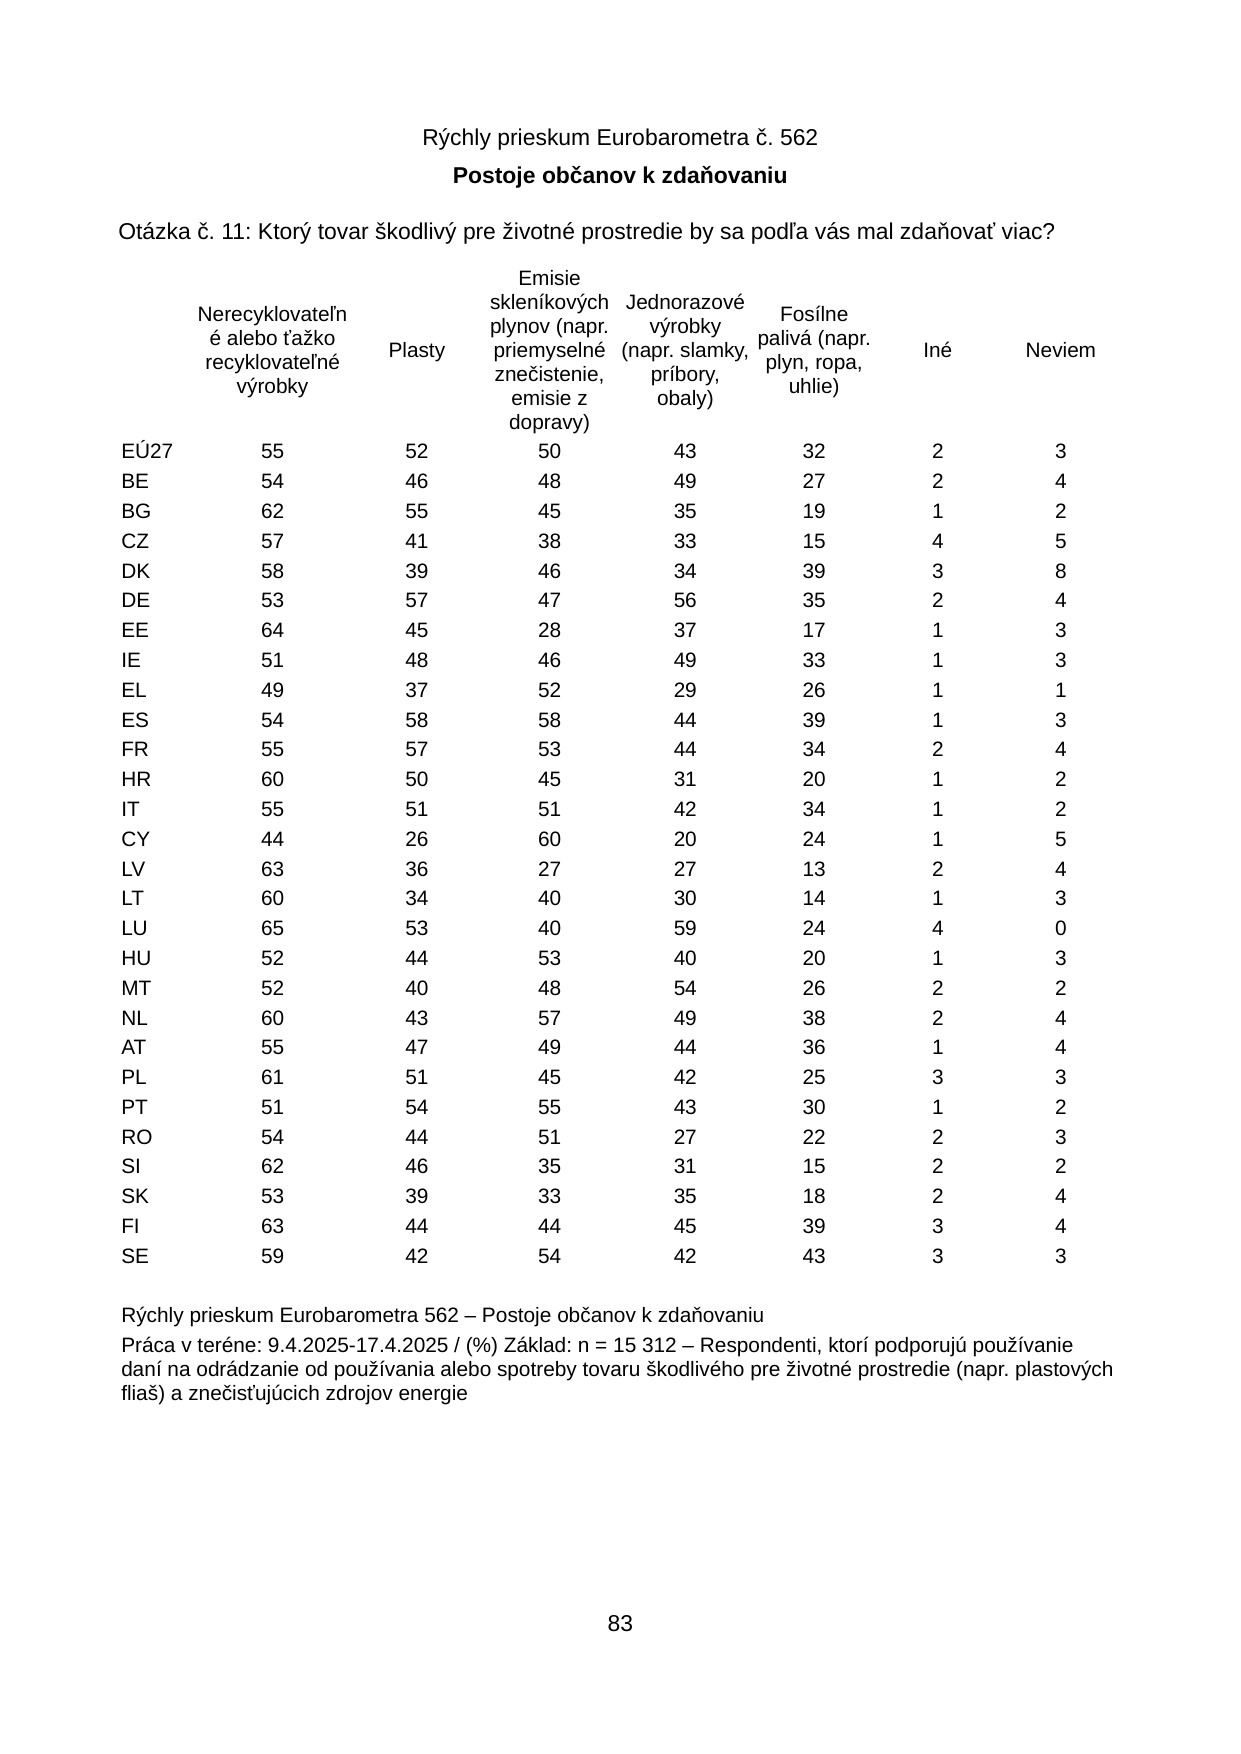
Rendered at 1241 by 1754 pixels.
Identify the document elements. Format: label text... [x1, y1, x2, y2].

table_cell 55 [481, 1092, 618, 1122]
table_cell NL [118, 1003, 192, 1032]
table_cell 1 [876, 1092, 999, 1122]
table_cell 27 [481, 854, 618, 883]
table_cell 46 [481, 645, 618, 675]
table_cell SK [118, 1181, 192, 1211]
table_cell 44 [353, 943, 481, 973]
table_cell 17 [752, 615, 876, 645]
table_cell 39 [353, 1181, 481, 1211]
table_cell HR [118, 764, 192, 794]
table_cell 3 [999, 943, 1122, 973]
table_cell 2 [876, 1003, 999, 1032]
table_cell 2 [999, 1092, 1122, 1122]
table_cell 58 [192, 556, 353, 585]
table_cell 57 [353, 734, 481, 764]
table_cell SE [118, 1241, 192, 1271]
table_cell 45 [353, 615, 481, 645]
table_cell [353, 1271, 481, 1300]
table_cell PL [118, 1062, 192, 1092]
table_cell 42 [353, 1241, 481, 1271]
table_cell 3 [999, 436, 1122, 466]
table_cell 42 [618, 794, 752, 824]
table_cell 1 [876, 496, 999, 526]
table_cell 3 [876, 1241, 999, 1271]
table_cell 39 [353, 556, 481, 585]
table_cell 29 [618, 675, 752, 704]
table_cell EE [118, 615, 192, 645]
table_cell 2 [999, 794, 1122, 824]
table_cell 60 [481, 824, 618, 853]
table_cell 45 [481, 496, 618, 526]
table_cell 52 [192, 973, 353, 1002]
table_cell CZ [118, 526, 192, 556]
table_cell 45 [618, 1211, 752, 1241]
table_cell 27 [752, 466, 876, 496]
table_cell 1 [876, 794, 999, 824]
table_cell 50 [481, 436, 618, 466]
table_cell 19 [752, 496, 876, 526]
table_cell 53 [192, 585, 353, 615]
table_cell 2 [876, 436, 999, 466]
table_cell 51 [481, 1122, 618, 1151]
table_cell 4 [999, 734, 1122, 764]
table_cell 28 [481, 615, 618, 645]
table_cell 30 [752, 1092, 876, 1122]
table_cell 24 [752, 913, 876, 943]
table_header Neviem [999, 263, 1122, 436]
table_cell [618, 1271, 752, 1300]
table_cell 60 [192, 1003, 353, 1032]
table_cell 35 [618, 496, 752, 526]
table_cell 26 [752, 675, 876, 704]
table_cell [481, 1271, 618, 1300]
table_header Fosílne palivá (napr. plyn, ropa, uhlie) [752, 263, 876, 436]
table_cell 24 [752, 824, 876, 853]
table_cell 3 [999, 645, 1122, 675]
table_cell 20 [752, 943, 876, 973]
table_cell 47 [353, 1032, 481, 1062]
table_cell LT [118, 883, 192, 913]
table_cell 13 [752, 854, 876, 883]
table_cell 45 [481, 1062, 618, 1092]
table_cell 2 [999, 973, 1122, 1002]
table_cell 49 [192, 675, 353, 704]
table_cell 27 [618, 854, 752, 883]
table_cell 45 [481, 764, 618, 794]
table_cell 2 [999, 1151, 1122, 1181]
table_cell 53 [481, 734, 618, 764]
table_cell 55 [353, 496, 481, 526]
table_cell 42 [618, 1062, 752, 1092]
table_cell BG [118, 496, 192, 526]
table_cell 46 [353, 1151, 481, 1181]
table_cell [118, 1271, 192, 1300]
table_cell 44 [353, 1211, 481, 1241]
table_cell 30 [618, 883, 752, 913]
table_cell 60 [192, 883, 353, 913]
table_cell 51 [192, 645, 353, 675]
table_cell 2 [876, 973, 999, 1002]
table_cell 33 [752, 645, 876, 675]
table_cell 2 [999, 764, 1122, 794]
table_cell HU [118, 943, 192, 973]
table_cell 49 [618, 466, 752, 496]
table_cell 60 [192, 764, 353, 794]
table_cell 2 [876, 854, 999, 883]
table_cell 52 [481, 675, 618, 704]
table_cell 3 [876, 556, 999, 585]
table_cell 54 [481, 1241, 618, 1271]
table_cell 44 [618, 734, 752, 764]
table_cell 4 [999, 1181, 1122, 1211]
table_cell [999, 1271, 1122, 1300]
table_cell DE [118, 585, 192, 615]
table_cell 44 [192, 824, 353, 853]
table_cell 33 [618, 526, 752, 556]
table_cell 62 [192, 496, 353, 526]
table_cell 41 [353, 526, 481, 556]
table_cell FI [118, 1211, 192, 1241]
table_cell 15 [752, 526, 876, 556]
table_cell AT [118, 1032, 192, 1062]
table_cell 54 [192, 1122, 353, 1151]
table_cell 62 [192, 1151, 353, 1181]
table_cell 1 [876, 824, 999, 853]
table_cell 42 [618, 1241, 752, 1271]
table_cell 35 [481, 1151, 618, 1181]
table_cell 2 [876, 1122, 999, 1151]
table_cell 48 [353, 645, 481, 675]
table_cell 44 [618, 705, 752, 734]
table_cell DK [118, 556, 192, 585]
table_cell 3 [876, 1211, 999, 1241]
table_cell 36 [353, 854, 481, 883]
table_header Iné [876, 263, 999, 436]
table_cell 57 [192, 526, 353, 556]
table_cell 55 [192, 794, 353, 824]
table_cell 35 [752, 585, 876, 615]
table_cell 31 [618, 764, 752, 794]
table_cell 43 [752, 1241, 876, 1271]
table_cell 22 [752, 1122, 876, 1151]
table_cell 4 [876, 526, 999, 556]
table_cell RO [118, 1122, 192, 1151]
table_cell 59 [618, 913, 752, 943]
table_cell 39 [752, 556, 876, 585]
table_cell 3 [999, 1241, 1122, 1271]
table_cell Práca v teréne: 9.4.2025-17.4.2025 / (%) Základ: n = 15 312 – Respondenti, ktorí podporujú používanie daní na odrádzanie od používania alebo spotreby tovaru škodlivého pre životné prostredie (napr. plastových fliaš) a znečisťujúcich zdrojov energie [118, 1330, 1122, 1408]
table_cell 57 [481, 1003, 618, 1032]
table_cell 50 [353, 764, 481, 794]
table_cell 3 [999, 615, 1122, 645]
table_cell 5 [999, 824, 1122, 853]
table_cell 1 [876, 645, 999, 675]
table_cell 14 [752, 883, 876, 913]
table_cell SI [118, 1151, 192, 1181]
table_cell 36 [752, 1032, 876, 1062]
table_cell Rýchly prieskum Eurobarometra 562 – Postoje občanov k zdaňovaniu [118, 1300, 1122, 1330]
table_cell 51 [481, 794, 618, 824]
table_cell 44 [618, 1032, 752, 1062]
table_header Emisie skleníkových plynov (napr. priemyselné znečistenie, emisie z dopravy) [481, 263, 618, 436]
table_cell 8 [999, 556, 1122, 585]
table_cell 3 [876, 1062, 999, 1092]
table_cell 58 [353, 705, 481, 734]
table_cell 40 [618, 943, 752, 973]
table_cell 1 [876, 943, 999, 973]
table_cell 54 [618, 973, 752, 1002]
table_cell 2 [876, 585, 999, 615]
table_cell 1 [876, 1032, 999, 1062]
table_cell 4 [999, 466, 1122, 496]
table_cell 38 [481, 526, 618, 556]
table_cell 0 [999, 913, 1122, 943]
table_cell [192, 1271, 353, 1300]
table_cell 61 [192, 1062, 353, 1092]
table_cell 37 [353, 675, 481, 704]
table_cell 54 [192, 705, 353, 734]
table_cell 3 [999, 705, 1122, 734]
table_cell 1 [876, 615, 999, 645]
table_cell 46 [353, 466, 481, 496]
table_cell 18 [752, 1181, 876, 1211]
table_cell 3 [999, 883, 1122, 913]
table_cell EÚ27 [118, 436, 192, 466]
table_cell 51 [353, 1062, 481, 1092]
table_cell EL [118, 675, 192, 704]
table_cell 53 [481, 943, 618, 973]
table_cell [876, 1271, 999, 1300]
table_cell LU [118, 913, 192, 943]
table_cell 37 [618, 615, 752, 645]
table_cell 52 [353, 436, 481, 466]
table_cell 34 [752, 794, 876, 824]
table_cell 1 [876, 764, 999, 794]
table_cell 1 [876, 675, 999, 704]
table_cell 48 [481, 466, 618, 496]
table_header Plasty [353, 263, 481, 436]
table_cell 3 [999, 1122, 1122, 1151]
table_cell 25 [752, 1062, 876, 1092]
table_cell 15 [752, 1151, 876, 1181]
table_cell 1 [999, 675, 1122, 704]
table_cell 51 [192, 1092, 353, 1122]
table_cell 44 [353, 1122, 481, 1151]
table_cell FR [118, 734, 192, 764]
table_cell PT [118, 1092, 192, 1122]
table_cell CY [118, 824, 192, 853]
table_cell 43 [353, 1003, 481, 1032]
table_header Jednorazové výrobky (napr. slamky, príbory, obaly) [618, 263, 752, 436]
table_cell 49 [618, 645, 752, 675]
table_cell 57 [353, 585, 481, 615]
table_cell 43 [618, 436, 752, 466]
table_cell 34 [752, 734, 876, 764]
table_cell 2 [999, 496, 1122, 526]
table_cell 58 [481, 705, 618, 734]
table_cell 5 [999, 526, 1122, 556]
table_cell IE [118, 645, 192, 675]
table_cell 63 [192, 1211, 353, 1241]
table_header [118, 263, 192, 436]
table_cell 4 [999, 585, 1122, 615]
text Otázka č. 11: Ktorý tovar škodlivý pre životné prostredie by sa podľa vás mal zdaňovať viac? [118, 218, 1122, 244]
table_cell [752, 1271, 876, 1300]
table_cell 26 [353, 824, 481, 853]
table_cell 40 [353, 973, 481, 1002]
table_cell 27 [618, 1122, 752, 1151]
table_cell 2 [876, 1151, 999, 1181]
table_cell 55 [192, 1032, 353, 1062]
table_cell 54 [353, 1092, 481, 1122]
table_cell 4 [999, 1032, 1122, 1062]
table_cell 1 [876, 883, 999, 913]
table_cell 40 [481, 913, 618, 943]
table_cell BE [118, 466, 192, 496]
table_cell 59 [192, 1241, 353, 1271]
table_cell 48 [481, 973, 618, 1002]
table_cell 2 [876, 466, 999, 496]
table_cell IT [118, 794, 192, 824]
table_cell 4 [999, 1003, 1122, 1032]
table_cell 39 [752, 705, 876, 734]
table_cell 32 [752, 436, 876, 466]
table_cell 1 [876, 705, 999, 734]
table_cell 39 [752, 1211, 876, 1241]
table_cell 2 [876, 1181, 999, 1211]
table_cell 49 [618, 1003, 752, 1032]
table_cell 3 [999, 1062, 1122, 1092]
table_cell 4 [999, 1211, 1122, 1241]
table_cell 56 [618, 585, 752, 615]
table_cell 46 [481, 556, 618, 585]
table_cell 53 [353, 913, 481, 943]
table_cell 64 [192, 615, 353, 645]
table_cell 4 [999, 854, 1122, 883]
table_cell 35 [618, 1181, 752, 1211]
table_cell 34 [618, 556, 752, 585]
table_cell LV [118, 854, 192, 883]
table_cell 31 [618, 1151, 752, 1181]
table_cell 54 [192, 466, 353, 496]
table_cell 55 [192, 436, 353, 466]
table_cell 26 [752, 973, 876, 1002]
table_cell 52 [192, 943, 353, 973]
table_cell 63 [192, 854, 353, 883]
table_cell 33 [481, 1181, 618, 1211]
table_cell 55 [192, 734, 353, 764]
table_cell 51 [353, 794, 481, 824]
table_cell 4 [876, 913, 999, 943]
table_cell 20 [618, 824, 752, 853]
table_cell 43 [618, 1092, 752, 1122]
table_cell 38 [752, 1003, 876, 1032]
table_cell 34 [353, 883, 481, 913]
table_cell 44 [481, 1211, 618, 1241]
table_cell 47 [481, 585, 618, 615]
table_cell ES [118, 705, 192, 734]
table_header Nerecyklovateľné alebo ťažko recyklovateľné výrobky [192, 263, 353, 436]
table_cell 53 [192, 1181, 353, 1211]
table_cell 65 [192, 913, 353, 943]
table_cell 40 [481, 883, 618, 913]
table_cell 20 [752, 764, 876, 794]
table_cell 49 [481, 1032, 618, 1062]
table_cell MT [118, 973, 192, 1002]
table_cell 2 [876, 734, 999, 764]
